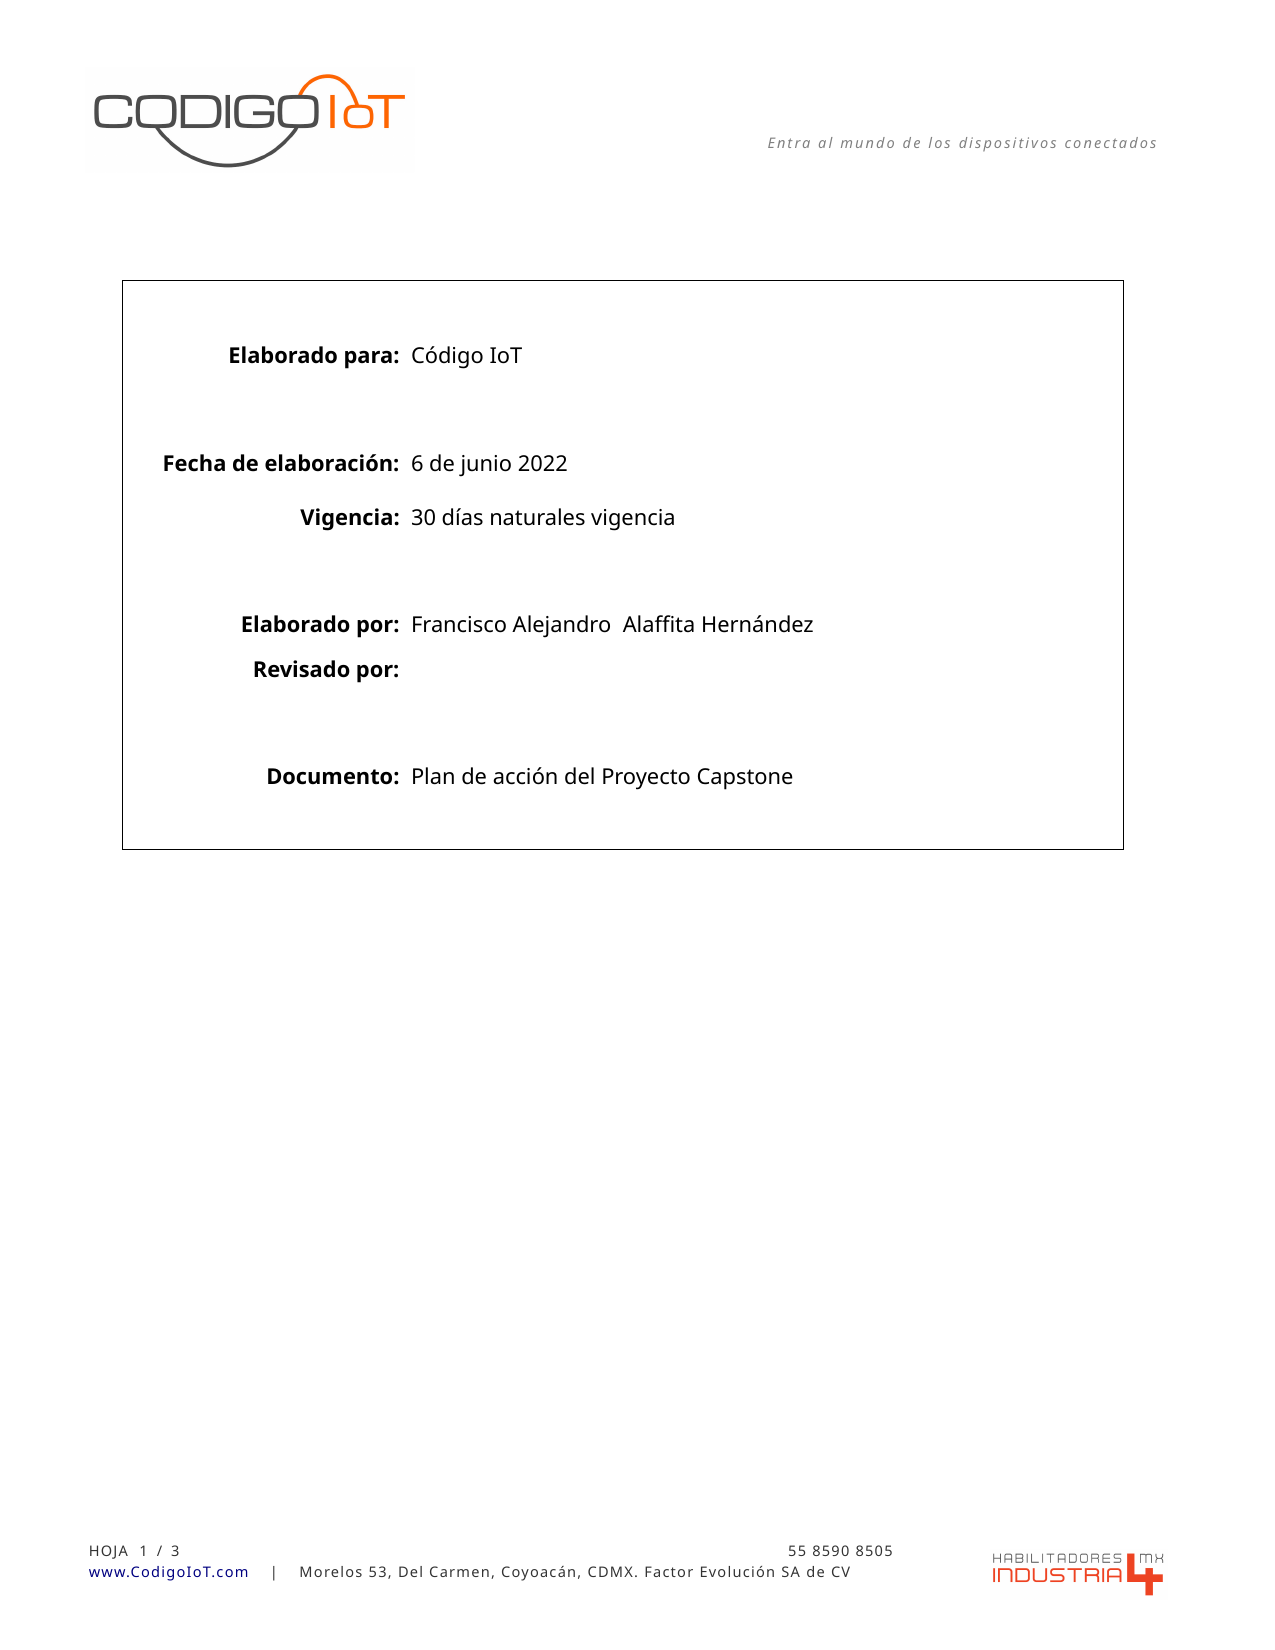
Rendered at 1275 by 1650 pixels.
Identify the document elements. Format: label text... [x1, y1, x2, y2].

table_cell 30 días naturales vigencia [405, 496, 1123, 550]
table_cell 6 de junio 2022 [405, 442, 1123, 496]
picture [989, 1549, 1169, 1600]
table_header [123, 213, 1123, 280]
table_cell Fecha de elaboración: [123, 442, 405, 496]
table_cell [123, 389, 405, 442]
table_cell Vigencia: [123, 496, 405, 550]
table_cell [123, 550, 405, 603]
table_cell Plan de acción del Proyecto Capstone [405, 756, 1123, 809]
table_cell [405, 389, 1123, 442]
table_cell [123, 702, 405, 756]
table_cell [405, 550, 1123, 603]
table_cell [123, 809, 1123, 849]
table_cell Documento: [123, 756, 405, 809]
table_cell [405, 702, 1123, 756]
table_cell Elaborado por: Revisado por: [123, 604, 405, 702]
picture [84, 67, 415, 173]
table_cell Elaborado para: [123, 335, 405, 388]
table_cell Código IoT [405, 335, 1123, 388]
table_cell Francisco Alejandro Alaffita Hernández [405, 604, 1123, 702]
table_cell [123, 281, 1123, 335]
